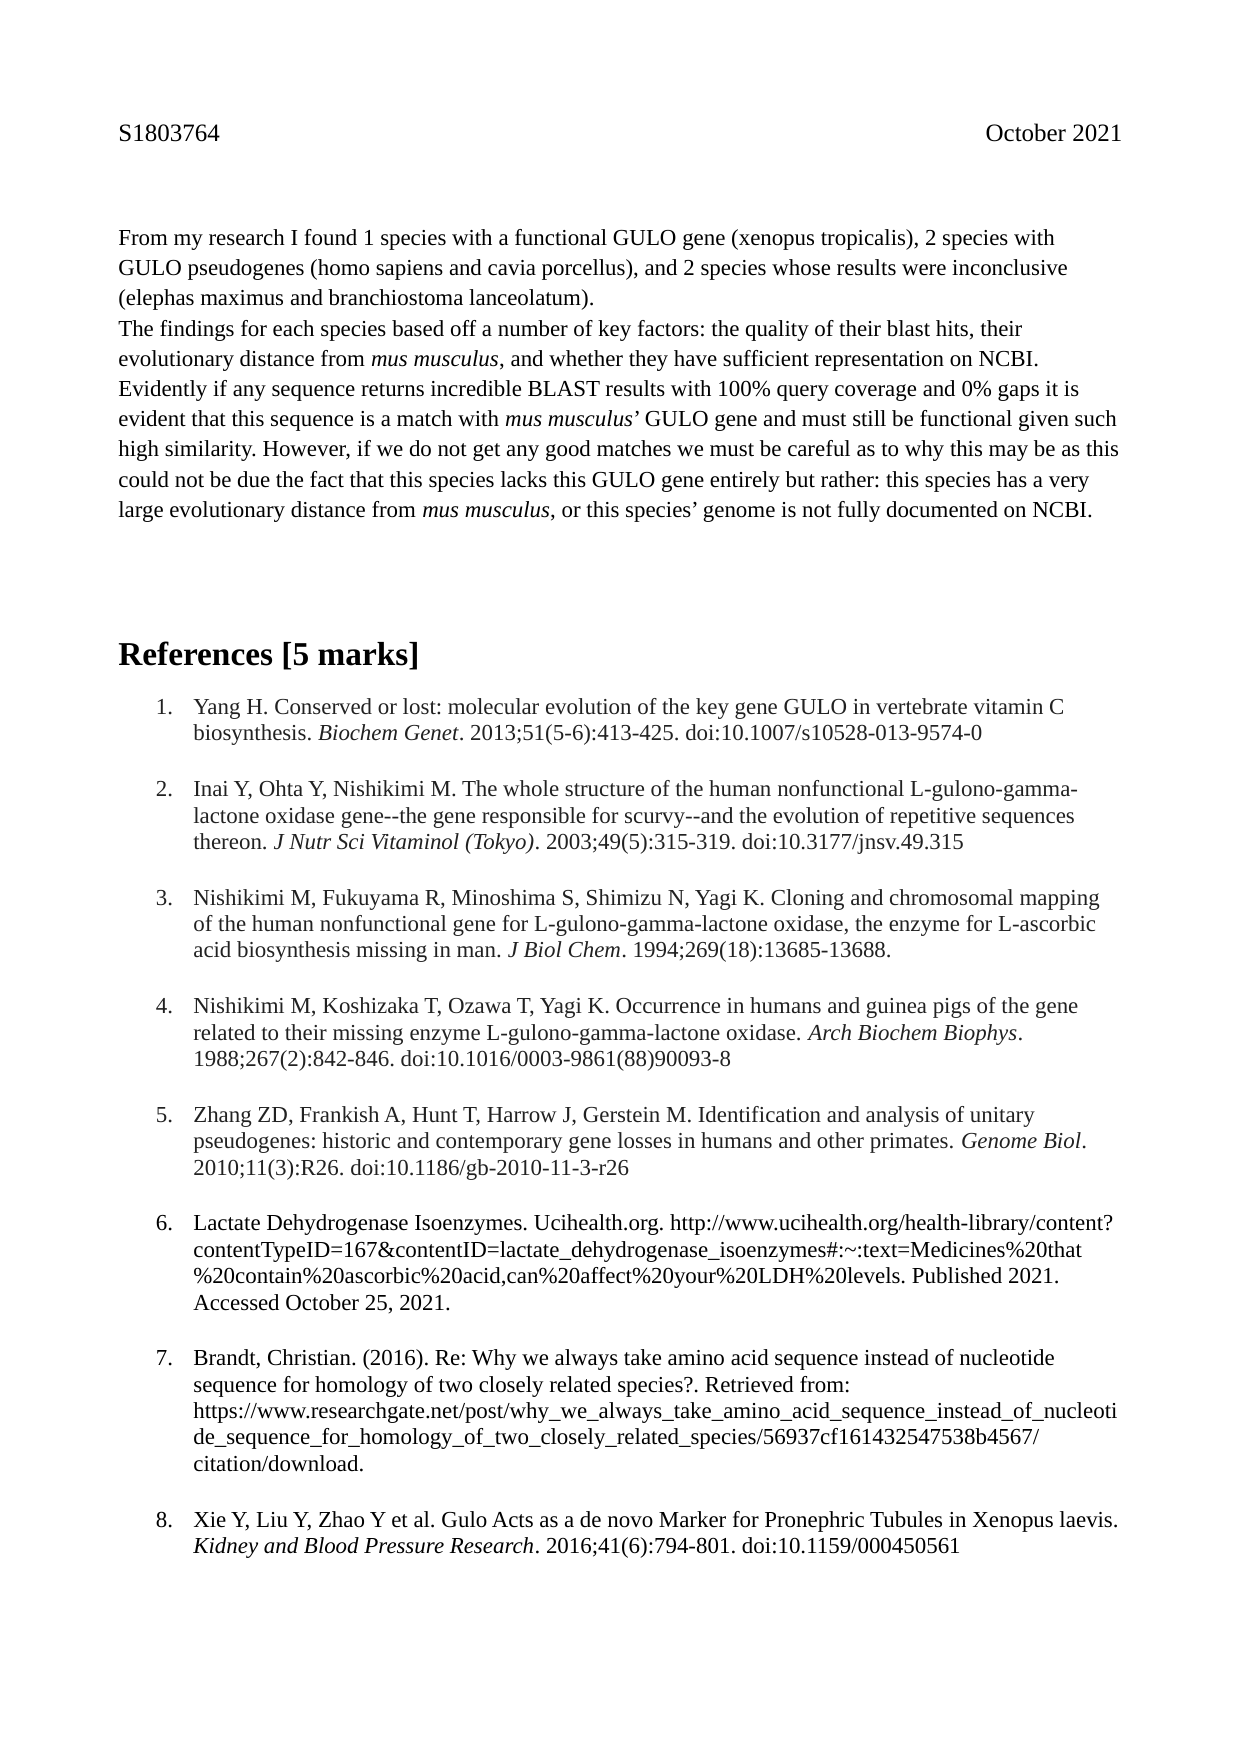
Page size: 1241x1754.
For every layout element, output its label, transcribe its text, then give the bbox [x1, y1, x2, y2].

list Yang H. Conserved or lost: molecular evolution of the key gene GULO in vertebrate vitamin C biosynthesis. Biochem Genet. 2013;51(5-6):413-425. doi:10.1007/s10528-013-9574-0 [156, 693, 1122, 746]
list Nishikimi M, Fukuyama R, Minoshima S, Shimizu N, Yagi K. Cloning and chromosomal mapping of the human nonfunctional gene for L-gulono-gamma-lactone oxidase, the enzyme for L-ascorbic acid biosynthesis missing in man. J Biol Chem. 1994;269(18):13685-13688. [156, 884, 1122, 963]
text References [5 marks] [118, 634, 1122, 673]
list Inai Y, Ohta Y, Nishikimi M. The whole structure of the human nonfunctional L-gulono-gamma-lactone oxidase gene--the gene responsible for scurvy--and the evolution of repetitive sequences thereon. J Nutr Sci Vitaminol (Tokyo). 2003;49(5):315-319. doi:10.3177/jnsv.49.315 [156, 775, 1122, 854]
list Zhang ZD, Frankish A, Hunt T, Harrow J, Gerstein M. Identification and analysis of unitary pseudogenes: historic and contemporary gene losses in humans and other primates. Genome Biol. 2010;11(3):R26. doi:10.1186/gb-2010-11-3-r26 [156, 1101, 1122, 1180]
text From my research I found 1 species with a functional GULO gene (xenopus tropicalis), 2 species with GULO pseudogenes (homo sapiens and cavia porcellus), and 2 species whose results were inconclusive (elephas maximus and branchiostoma lanceolatum). The findings for each species based off a number of key factors: the quality of their blast hits, their evolutionary distance from mus musculus, and whether they have sufficient representation on NCBI. Evidently if any sequence returns incredible BLAST results with 100% query coverage and 0% gaps it is evident that this sequence is a match with mus musculus’ GULO gene and must still be functional given such high similarity. However, if we do not get any good matches we must be careful as to why this may be as this could not be due the fact that this species lacks this GULO gene entirely but rather: this species has a very large evolutionary distance from mus musculus, or this species’ genome is not fully documented on NCBI. [118, 224, 1122, 616]
list Brandt, Christian. (2016). Re: Why we always take amino acid sequence instead of nucleotide sequence for homology of two closely related species?. Retrieved from: https://www.researchgate.net/post/why_we_always_take_amino_acid_sequence_instead_of_nucleotide_sequence_for_homology_of_two_closely_related_species/56937cf161432547538b4567/citation/download. [156, 1344, 1122, 1476]
list Nishikimi M, Koshizaka T, Ozawa T, Yagi K. Occurrence in humans and guinea pigs of the gene related to their missing enzyme L-gulono-gamma-lactone oxidase. Arch Biochem Biophys. 1988;267(2):842-846. doi:10.1016/0003-9861(88)90093-8 [156, 992, 1122, 1071]
list Xie Y, Liu Y, Zhao Y et al. Gulo Acts as a de novo Marker for Pronephric Tubules in Xenopus laevis. Kidney and Blood Pressure Research. 2016;41(6):794-801. doi:10.1159/000450561 [156, 1506, 1122, 1558]
list Lactate Dehydrogenase Isoenzymes. Ucihealth.org. http://www.ucihealth.org/health-library/content?contentTypeID=167&contentID=lactate_dehydrogenase_isoenzymes#:~:text=Medicines%20that%20contain%20ascorbic%20acid,can%20affect%20your%20LDH%20levels. Published 2021. Accessed October 25, 2021. [156, 1209, 1122, 1315]
